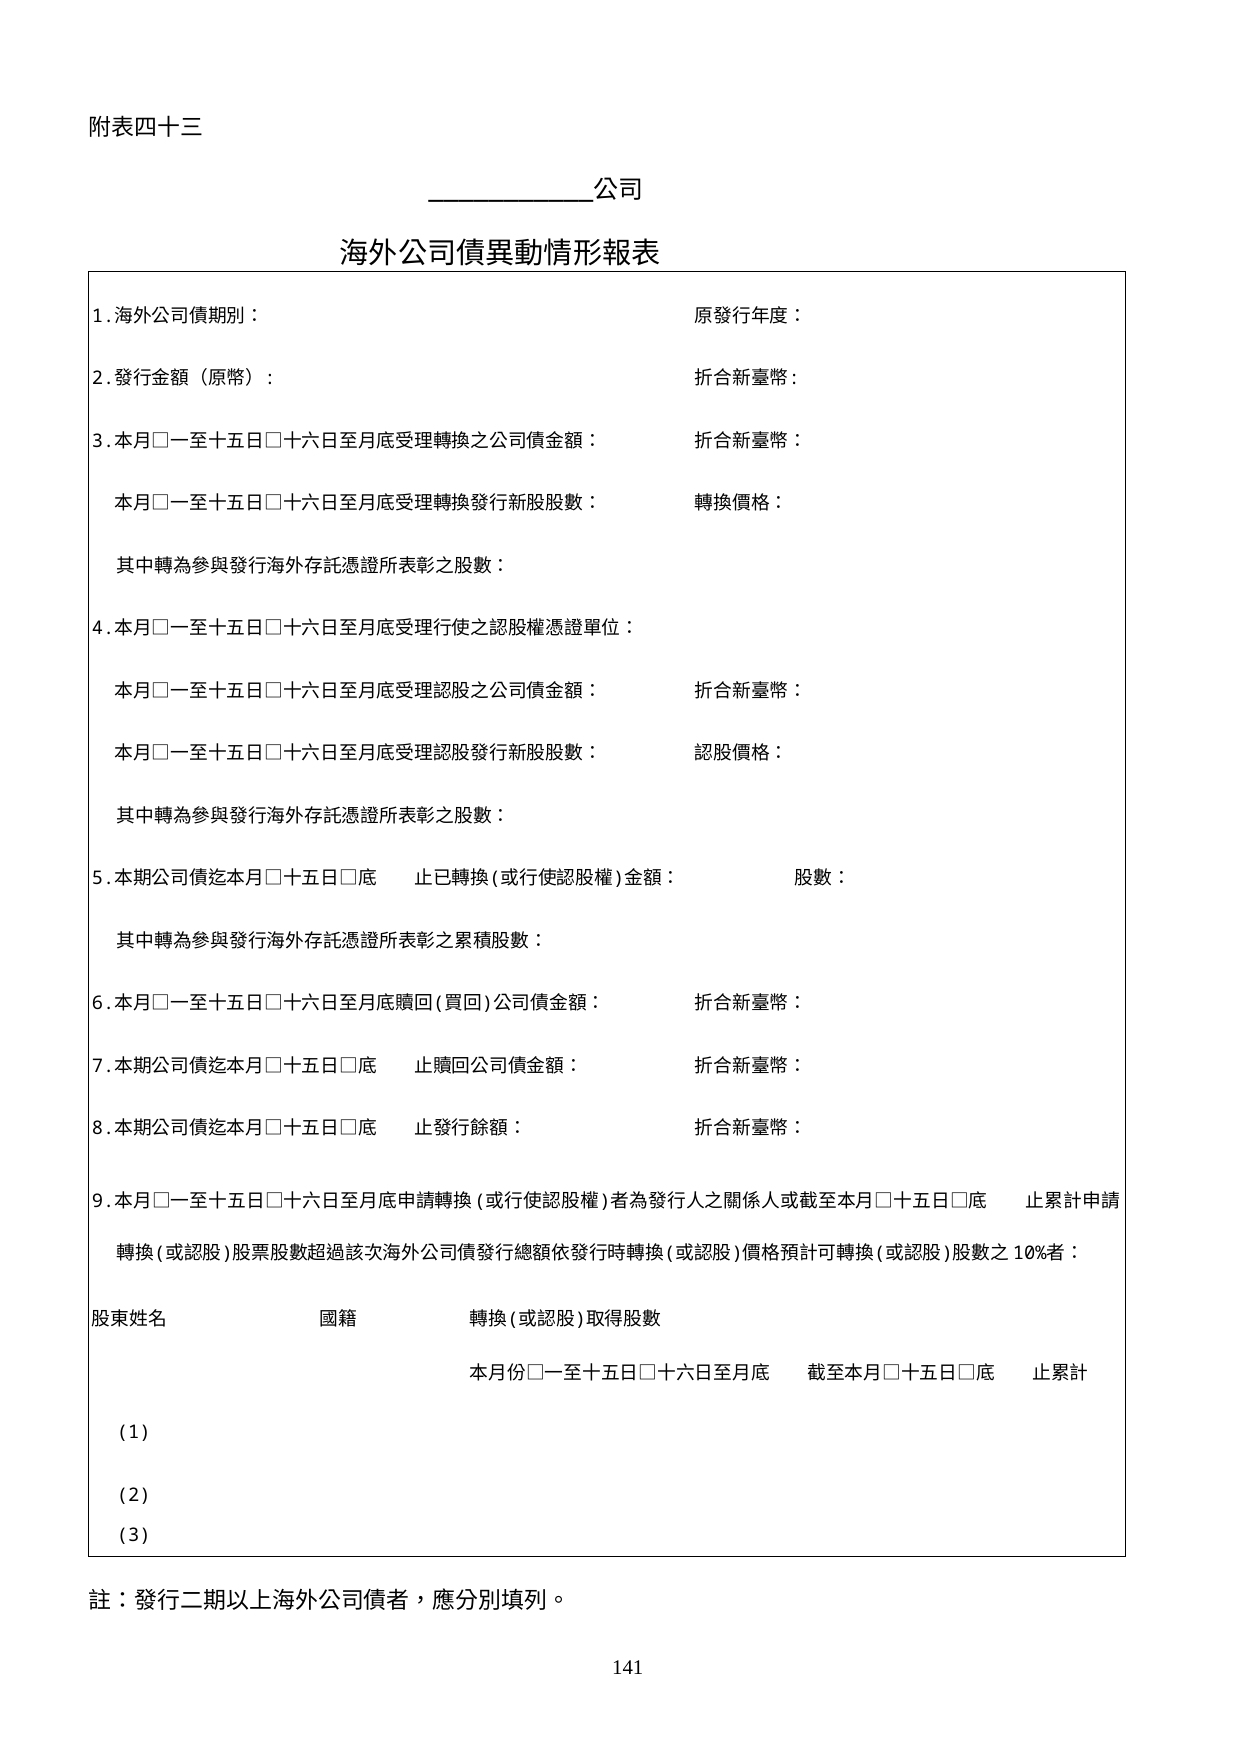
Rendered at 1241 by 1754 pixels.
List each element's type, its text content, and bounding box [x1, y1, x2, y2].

table_cell 6.本月□一至十五日□十六日至月底贖回(買回)公司債金額： [89, 960, 692, 1022]
table_cell 折合新臺幣: [692, 335, 1125, 397]
table_cell [317, 1515, 467, 1556]
table_cell 國籍 [317, 1275, 467, 1338]
table_cell [89, 1338, 317, 1390]
text ___________公司 [89, 146, 1166, 209]
table_header 1.海外公司債期別： [89, 272, 692, 335]
table_cell 折合新臺幣： [692, 960, 1125, 1022]
table_cell [317, 1452, 467, 1515]
table_cell 認股價格： [692, 710, 1125, 772]
table_header 原發行年度： [692, 272, 1125, 335]
table_cell 其中轉為參與發行海外存託憑證所表彰之股數： [89, 772, 1125, 835]
table_cell [467, 1515, 1125, 1556]
table_cell 折合新臺幣： [692, 397, 1125, 460]
table_cell 折合新臺幣： [692, 1085, 1125, 1147]
table_cell 本月□一至十五日□十六日至月底受理認股之公司債金額： [89, 647, 692, 710]
table_cell 8.本期公司債迄本月□十五日□底 止發行餘額： [89, 1085, 692, 1147]
text 附表四十三 [89, 84, 1166, 146]
text 註：發行二期以上海外公司債者，應分別填列。 [89, 1557, 1166, 1619]
table_cell [467, 1452, 1125, 1515]
text 海外公司債異動情形報表 [89, 209, 1166, 271]
table_cell 9.本月□一至十五日□十六日至月底申請轉換(或行使認股權)者為發行人之關係人或截至本月□十五日□底 止累計申請轉換(或認股)股票股數超過該次海外公司債發行總額依發行時轉換(或認股)價格預計可轉換(或認股)股數之10%者： [89, 1147, 1125, 1275]
table_cell (2) [89, 1452, 317, 1515]
table_cell [317, 1338, 467, 1390]
table_cell (1) [89, 1390, 317, 1452]
table_cell 股東姓名 [89, 1275, 317, 1338]
table_cell 7.本期公司債迄本月□十五日□底 止贖回公司債金額： [89, 1022, 692, 1085]
table_cell 轉換價格： [692, 460, 1125, 522]
table_cell [317, 1390, 467, 1452]
table_cell 轉換(或認股)取得股數 [467, 1275, 1125, 1338]
table_cell 本月份□一至十五日□十六日至月底 截至本月□十五日□底 止累計 [467, 1338, 1125, 1390]
table_cell 股數： [792, 835, 1125, 897]
table_cell 其中轉為參與發行海外存託憑證所表彰之累積股數： [89, 897, 1125, 960]
table_cell 3.本月□一至十五日□十六日至月底受理轉換之公司債金額： [89, 397, 692, 460]
table_cell 2.發行金額（原幣）: [89, 335, 692, 397]
table_cell 本月□一至十五日□十六日至月底受理轉換發行新股股數： [89, 460, 692, 522]
table_cell 其中轉為參與發行海外存託憑證所表彰之股數： [89, 522, 1125, 585]
table_cell [467, 1390, 1125, 1452]
table_cell 折合新臺幣： [692, 647, 1125, 710]
table_cell 折合新臺幣： [692, 1022, 1125, 1085]
table_cell 本月□一至十五日□十六日至月底受理認股發行新股股數： [89, 710, 692, 772]
table_cell 4.本月□一至十五日□十六日至月底受理行使之認股權憑證單位： [89, 585, 1125, 647]
table_cell 5.本期公司債迄本月□十五日□底 止已轉換(或行使認股權)金額： [89, 835, 792, 897]
table_cell (3) [89, 1515, 317, 1556]
